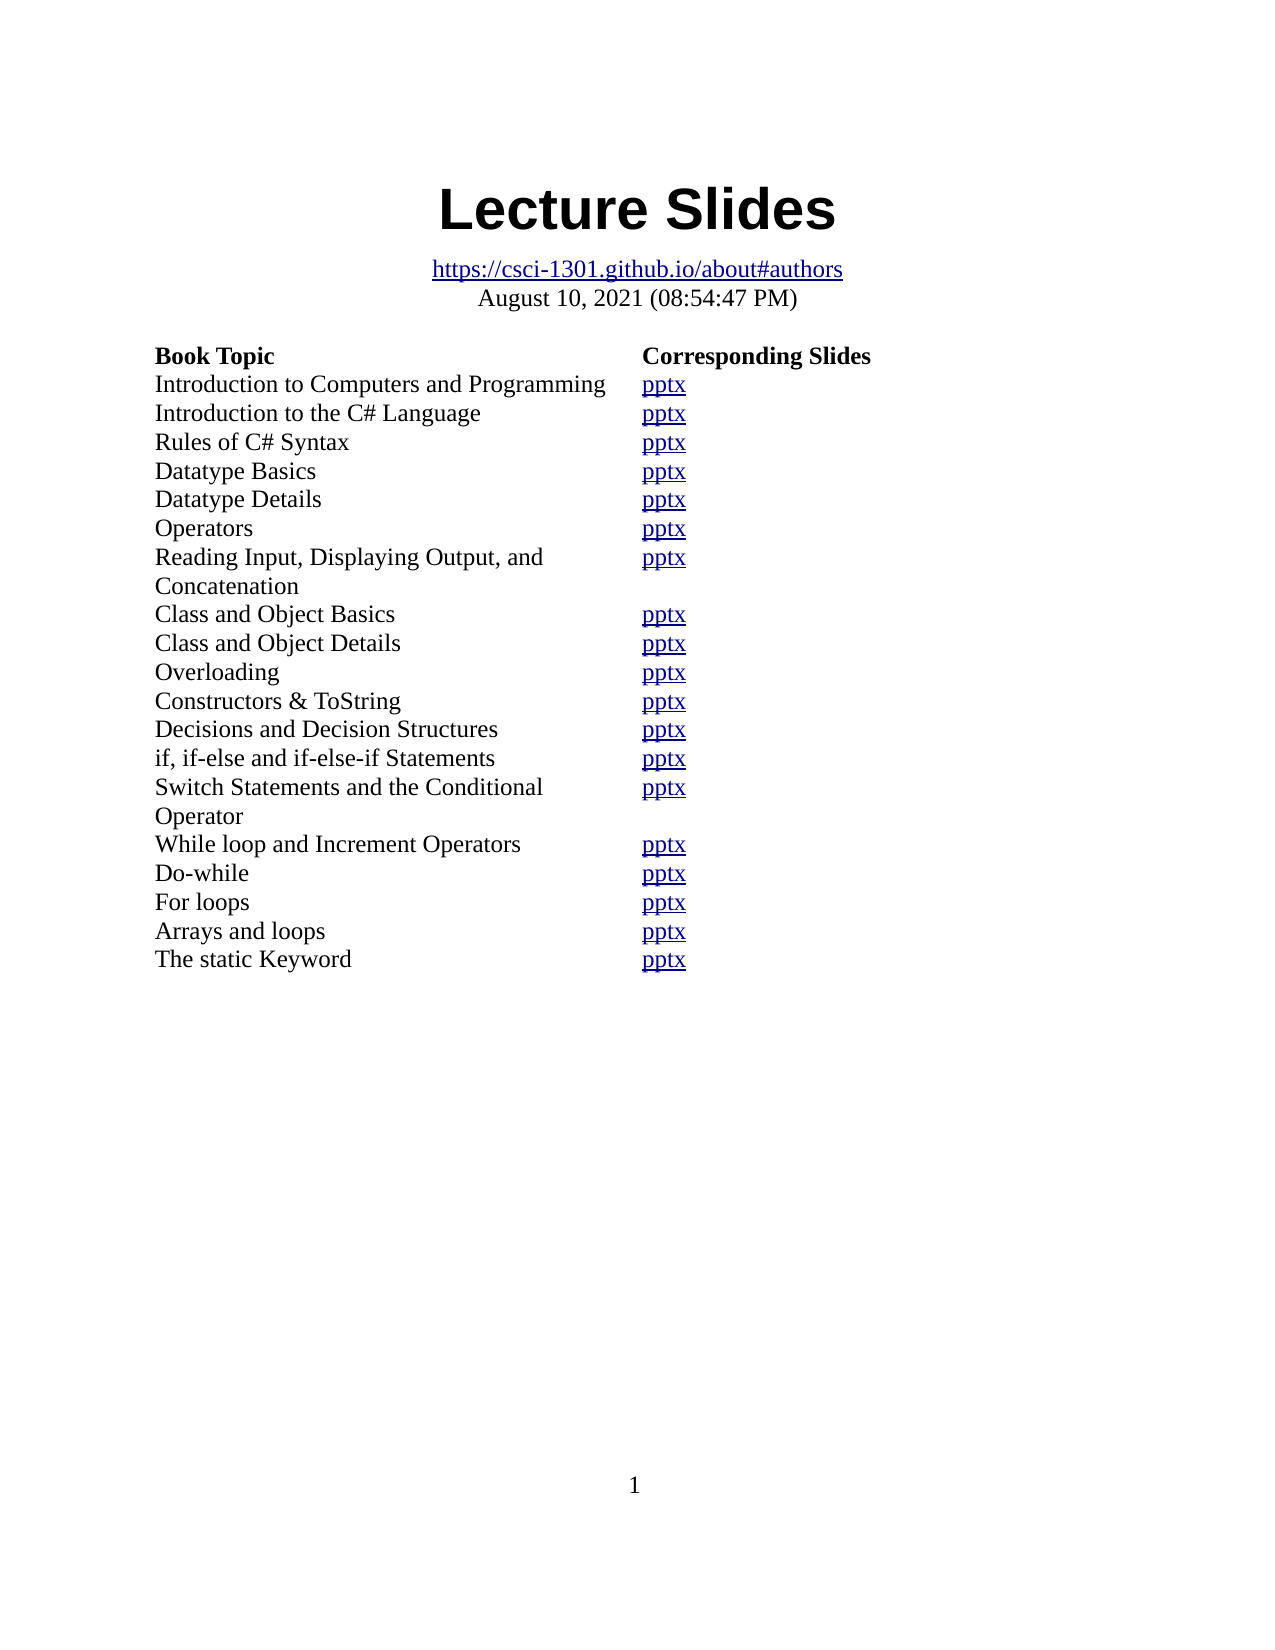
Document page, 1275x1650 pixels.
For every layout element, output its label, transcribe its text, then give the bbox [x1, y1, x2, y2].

table_cell Datatype Details [150, 485, 637, 513]
table_cell Introduction to Computers and Programming [150, 370, 637, 398]
table_cell pptx [638, 456, 1125, 484]
table_cell pptx [638, 858, 1125, 887]
table_cell Do-while [150, 858, 637, 887]
table_cell pptx [638, 686, 1125, 714]
table_cell pptx [638, 513, 1125, 542]
table_cell pptx [638, 485, 1125, 513]
table_header Book Topic [150, 341, 637, 369]
table_cell Constructors & ToString [150, 686, 637, 714]
table_cell pptx [638, 600, 1125, 628]
table_cell pptx [638, 628, 1125, 657]
table_cell Rules of C# Syntax [150, 427, 637, 456]
table_cell Overloading [150, 657, 637, 686]
table_cell Decisions and Decision Structures [150, 715, 637, 743]
table_cell While loop and Increment Operators [150, 830, 637, 858]
table_cell Operators [150, 513, 637, 542]
table_cell Class and Object Details [150, 628, 637, 657]
table_cell if, if-else and if-else-if Statements [150, 743, 637, 772]
table_cell Datatype Basics [150, 456, 637, 484]
table_cell pptx [638, 772, 1125, 829]
table_cell For loops [150, 887, 637, 916]
table_cell pptx [638, 715, 1125, 743]
table_cell pptx [638, 916, 1125, 944]
table_cell pptx [638, 887, 1125, 916]
table_header Corresponding Slides [638, 341, 1125, 369]
table_cell pptx [638, 370, 1125, 398]
table_cell pptx [638, 945, 1125, 973]
text https://csci-1301.github.io/about#authors [150, 254, 1125, 283]
text August 10, 2021 (08:54:47 PM) [150, 283, 1125, 312]
table_cell pptx [638, 398, 1125, 427]
table_cell pptx [638, 830, 1125, 858]
title Lecture Slides [150, 175, 1125, 242]
table_cell Class and Object Basics [150, 600, 637, 628]
table_cell pptx [638, 657, 1125, 686]
table_cell pptx [638, 542, 1125, 599]
table_cell Reading Input, Displaying Output, and Concatenation [150, 542, 637, 599]
table_cell The static Keyword [150, 945, 637, 973]
table_cell Arrays and loops [150, 916, 637, 944]
table_cell Introduction to the C# Language [150, 398, 637, 427]
table_cell pptx [638, 427, 1125, 456]
table_cell Switch Statements and the Conditional Operator [150, 772, 637, 829]
table_cell pptx [638, 743, 1125, 772]
